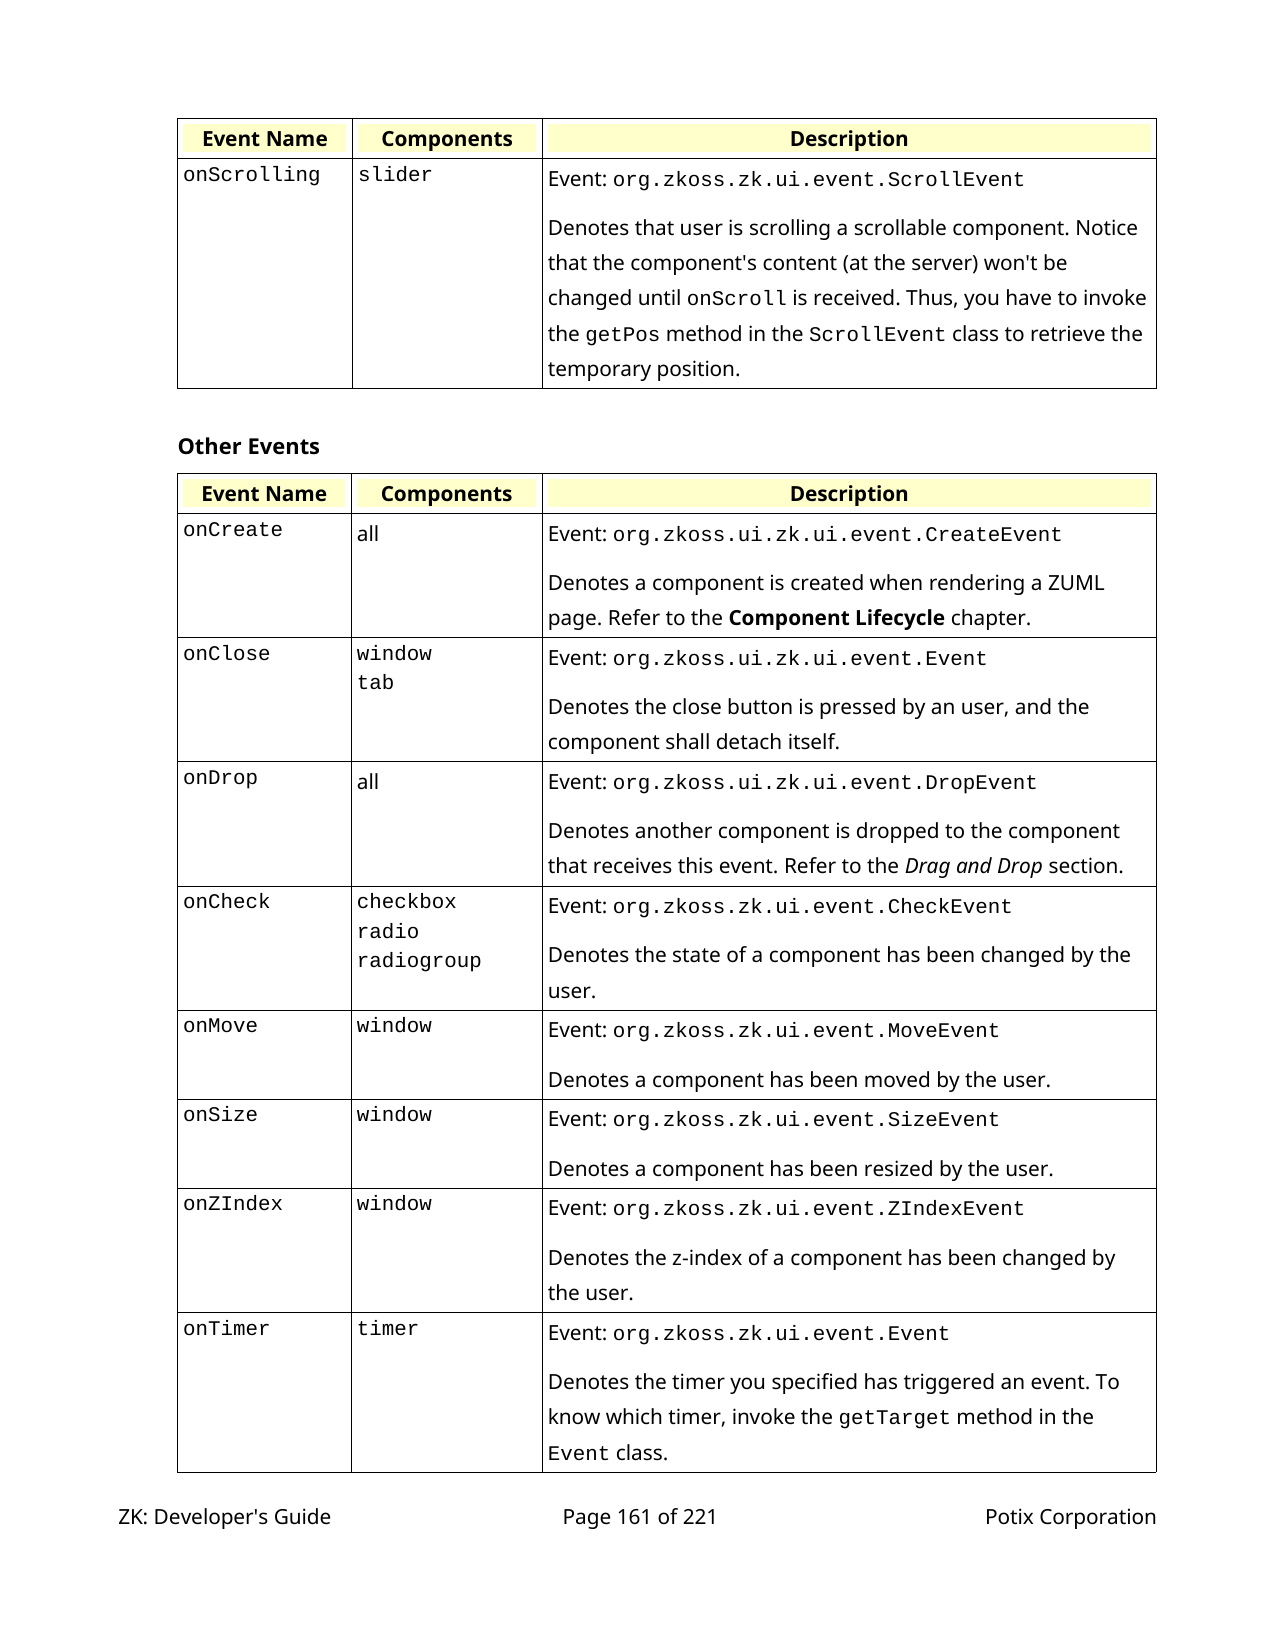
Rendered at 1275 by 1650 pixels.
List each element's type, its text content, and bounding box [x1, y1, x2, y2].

table_cell onSize [178, 1100, 351, 1188]
table_header Description [543, 474, 1156, 513]
table_cell onScrolling [178, 159, 352, 388]
table_cell Event: org.zkoss.zk.ui.event.MoveEvent Denotes a component has been moved by the user. [543, 1011, 1156, 1099]
table_cell onCheck [178, 887, 351, 1010]
table_cell all [352, 762, 542, 886]
table_cell onDrop [178, 762, 351, 886]
table_cell Event: org.zkoss.zk.ui.event.ScrollEvent Denotes that user is scrolling a scrollable component. Notice that the component's content (at the server) won't be changed until onScroll is received. Thus, you have to invoke the getPos method in the ScrollEvent class to retrieve the temporary position. [543, 159, 1156, 388]
table_cell window [352, 1100, 542, 1188]
table_cell onMove [178, 1011, 351, 1099]
table_cell onZIndex [178, 1189, 351, 1312]
table_cell window tab [352, 638, 542, 761]
table_cell Event: org.zkoss.zk.ui.event.CheckEvent Denotes the state of a component has been changed by the user. [543, 887, 1156, 1010]
table_header Components [353, 119, 542, 158]
table_cell onCreate [178, 514, 351, 637]
subtitle Other Events [177, 431, 1157, 461]
table_cell window [352, 1011, 542, 1099]
table_header Event Name [178, 119, 352, 158]
table_header Components [352, 474, 542, 513]
table_cell window [352, 1189, 542, 1312]
table_cell onTimer [178, 1313, 351, 1472]
table_cell Event: org.zkoss.zk.ui.event.SizeEvent Denotes a component has been resized by the user. [543, 1100, 1156, 1188]
table_header Description [543, 119, 1156, 158]
table_cell Event: org.zkoss.ui.zk.ui.event.DropEvent Denotes another component is dropped to the component that receives this event. Refer to the Drag and Drop section. [543, 762, 1156, 886]
table_header Event Name [178, 474, 351, 513]
table_cell Event: org.zkoss.zk.ui.event.Event Denotes the timer you specified has triggered an event. To know which timer, invoke the getTarget method in the Event class. [543, 1313, 1156, 1472]
table_cell onClose [178, 638, 351, 761]
table_cell Event: org.zkoss.zk.ui.event.ZIndexEvent Denotes the z-index of a component has been changed by the user. [543, 1189, 1156, 1312]
table_cell timer [352, 1313, 542, 1472]
table_cell Event: org.zkoss.ui.zk.ui.event.Event Denotes the close button is pressed by an user, and the component shall detach itself. [543, 638, 1156, 761]
table_cell Event: org.zkoss.ui.zk.ui.event.CreateEvent Denotes a component is created when rendering a ZUML page. Refer to the Component Lifecycle chapter. [543, 514, 1156, 637]
table_cell all [352, 514, 542, 637]
table_cell checkbox radio radiogroup [352, 887, 542, 1010]
table_cell slider [353, 159, 542, 388]
